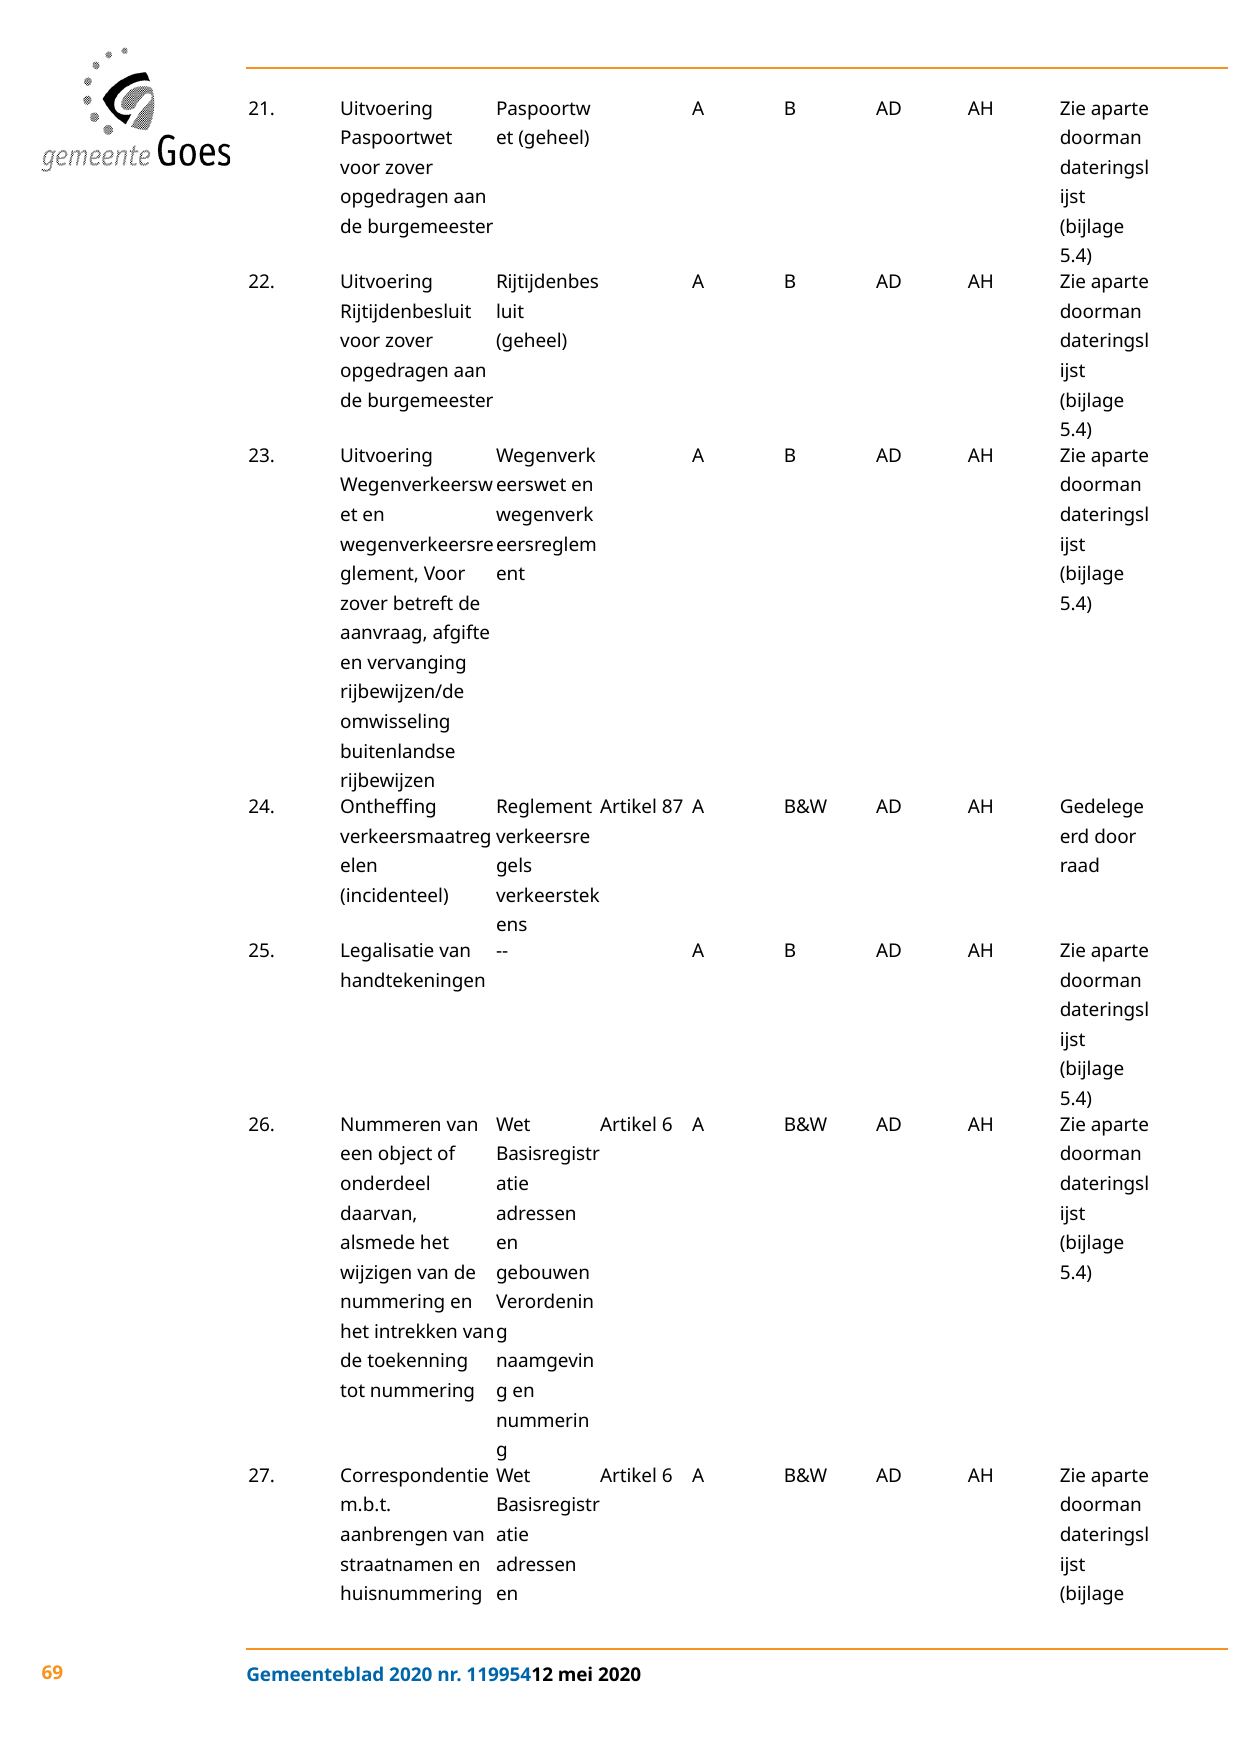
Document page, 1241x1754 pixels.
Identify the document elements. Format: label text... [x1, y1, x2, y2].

table_cell [600, 269, 692, 442]
table_cell Gedelegeerd door raad [1060, 793, 1152, 937]
table_cell A [692, 95, 784, 268]
table_cell Zie aparte doormandateringslijst (bijlage 5.4) [1060, 937, 1152, 1111]
table_cell 24. [248, 793, 340, 937]
table_cell 26. [248, 1111, 340, 1462]
table_cell Reglement verkeersregels verkeerstekens [496, 793, 600, 937]
table_cell [600, 937, 692, 1111]
table_cell A [692, 1462, 784, 1606]
table_cell Artikel 87 [600, 793, 692, 937]
table_cell Wet Basisregistratie adressen en [496, 1462, 600, 1606]
table_cell Uitvoering Paspoortwet voor zover opgedragen aan de burgemeester [340, 95, 496, 268]
table_cell A [692, 269, 784, 442]
table_cell 22. [248, 269, 340, 442]
table_cell AD [876, 1462, 968, 1606]
table_cell AH [968, 793, 1059, 937]
table_cell B [784, 937, 876, 1111]
table_cell AH [968, 1462, 1059, 1606]
table_cell Nummeren van een object of onderdeel daarvan, alsmede het wijzigen van de nummering en het intrekken van de toekenning tot nummering [340, 1111, 496, 1462]
table_cell Zie aparte doormandateringslijst (bijlage 5.4) [1060, 95, 1152, 268]
table_cell Correspondentie m.b.t. aanbrengen van straatnamen en huisnummering [340, 1462, 496, 1606]
picture [41, 47, 231, 172]
table_cell Rijtijdenbesluit (geheel) [496, 269, 600, 442]
table_cell Artikel 6 [600, 1111, 692, 1462]
table_cell 21. [248, 95, 340, 268]
table_cell 23. [248, 442, 340, 793]
table_cell [600, 442, 692, 793]
table_cell Artikel 6 [600, 1462, 692, 1606]
table_cell B&W [784, 1462, 876, 1606]
table_cell Zie aparte doormandateringslijst (bijlage 5.4) [1060, 1111, 1152, 1462]
table_cell 25. [248, 937, 340, 1111]
table_cell Legalisatie van handtekeningen [340, 937, 496, 1111]
table_cell Uitvoering Rijtijdenbesluit voor zover opgedragen aan de burgemeester [340, 269, 496, 442]
table_cell B&W [784, 793, 876, 937]
table_cell AD [876, 1111, 968, 1462]
table_cell B [784, 442, 876, 793]
table_cell AD [876, 95, 968, 268]
table_cell Wegenverkeerswet en wegenverkeersreglement [496, 442, 600, 793]
table_cell Zie aparte doormandateringslijst (bijlage [1060, 1462, 1152, 1606]
table_cell A [692, 1111, 784, 1462]
table_cell Zie aparte doormandateringslijst (bijlage 5.4) [1060, 442, 1152, 793]
table_cell 27. [248, 1462, 340, 1606]
table_cell AD [876, 269, 968, 442]
table_cell AD [876, 937, 968, 1111]
table_cell Paspoortwet (geheel) [496, 95, 600, 268]
table_cell -- [496, 937, 600, 1111]
table_cell A [692, 793, 784, 937]
table_cell A [692, 937, 784, 1111]
table_cell AD [876, 793, 968, 937]
table_cell [600, 95, 692, 268]
table_cell AD [876, 442, 968, 793]
table_cell Uitvoering Wegenverkeerswet en wegenverkeersreglement, Voor zover betreft de aanvraag, afgifte en vervanging rijbewijzen/de omwisseling buitenlandse rijbewijzen [340, 442, 496, 793]
table_cell AH [968, 269, 1059, 442]
table_cell AH [968, 442, 1059, 793]
table_cell AH [968, 1111, 1059, 1462]
table_cell AH [968, 95, 1059, 268]
table_cell B [784, 95, 876, 268]
table_cell A [692, 442, 784, 793]
table_cell B&W [784, 1111, 876, 1462]
table_cell Wet Basisregistratie adressen en gebouwen Verordening naamgeving en nummering [496, 1111, 600, 1462]
table_cell AH [968, 937, 1059, 1111]
table_cell B [784, 269, 876, 442]
table_cell Zie aparte doormandateringslijst (bijlage 5.4) [1060, 269, 1152, 442]
table_cell Ontheffing verkeersmaatregelen (incidenteel) [340, 793, 496, 937]
